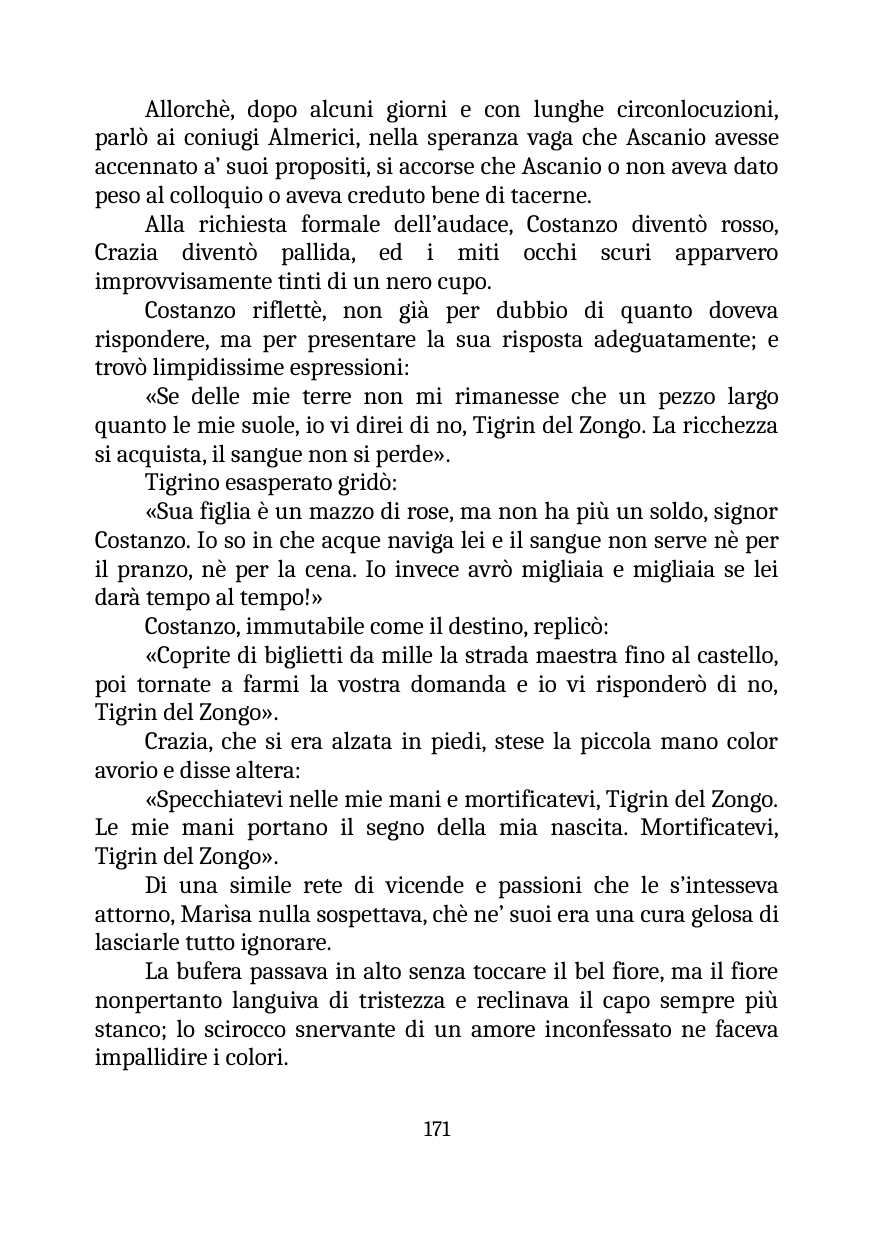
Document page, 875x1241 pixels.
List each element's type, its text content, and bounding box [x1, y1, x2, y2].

text Di una simile rete di vicende e passioni che le s’intesseva attorno, Marìsa nulla sospettava, chè ne’ suoi era una cura gelosa di lasciarle tutto ignorare. [94, 871, 779, 957]
text Costanzo, immutabile come il destino, replicò: [94, 612, 779, 641]
text Costanzo riflettè, non già per dubbio di quanto doveva rispondere, ma per presentare la sua risposta adeguatamente; e trovò limpidissime espressioni: [94, 296, 779, 382]
text Allorchè, dopo alcuni giorni e con lunghe circonlocuzioni, parlò ai coniugi Almerici, nella speranza vaga che Ascanio avesse accennato a’ suoi propositi, si accorse che Ascanio o non aveva dato peso al colloquio o aveva creduto bene di tacerne. [94, 94, 779, 209]
text Alla richiesta formale dell’audace, Costanzo diventò rosso, Crazia diventò pallida, ed i miti occhi scuri apparvero improvvisamente tinti di un nero cupo. [94, 209, 779, 296]
text La bufera passava in alto senza toccare il bel fiore, ma il fiore nonpertanto languiva di tristezza e reclinava il capo sempre più stanco; lo scirocco snervante di un amore inconfessato ne faceva impallidire i colori. [94, 957, 779, 1072]
text Tigrino esasperato gridò: [94, 468, 779, 497]
text «Se delle mie terre non mi rimanesse che un pezzo largo quanto le mie suole, io vi direi di no, Tigrin del Zongo. La ricchezza si acquista, il sangue non si perde». [94, 382, 779, 468]
text «Sua figlia è un mazzo di rose, ma non ha più un soldo, signor Costanzo. Io so in che acque naviga lei e il sangue non serve nè per il pranzo, nè per la cena. Io invece avrò migliaia e migliaia se lei darà tempo al tempo!» [94, 497, 779, 612]
text Crazia, che si era alzata in piedi, stese la piccola mano color avorio e disse altera: [94, 727, 779, 784]
text «Specchiatevi nelle mie mani e mortificatevi, Tigrin del Zongo. Le mie mani portano il segno della mia nascita. Mortificatevi, Tigrin del Zongo». [94, 784, 779, 871]
text «Coprite di biglietti da mille la strada maestra fino al castello, poi tornate a farmi la vostra domanda e io vi risponderò di no, Tigrin del Zongo». [94, 641, 779, 727]
